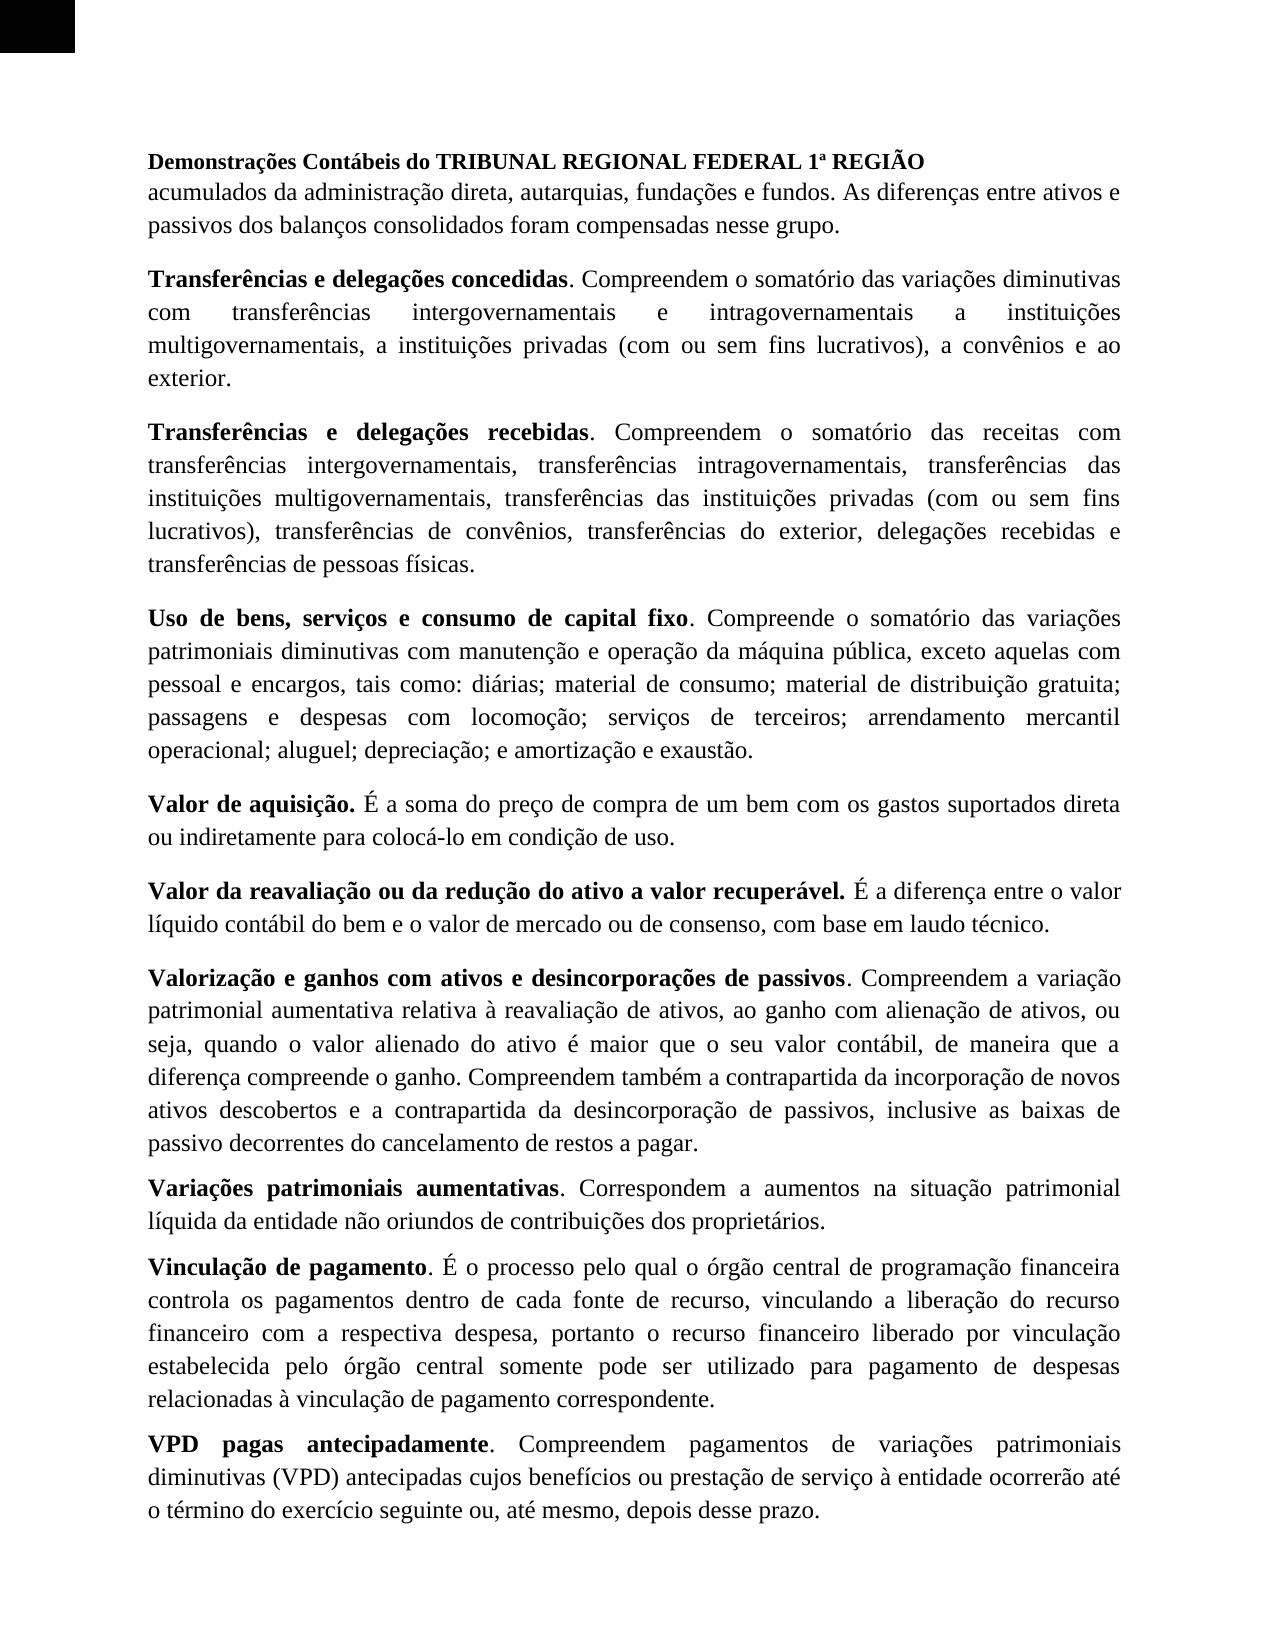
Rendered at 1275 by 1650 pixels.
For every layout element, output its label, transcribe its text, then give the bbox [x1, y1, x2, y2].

text Vinculação de pagamento. É o processo pelo qual o órgão central de programação financeira controla os pagamentos dentro de cada fonte de recurso, vinculando a liberação do recurso financeiro com a respectiva despesa, portanto o recurso financeiro liberado por vinculação estabelecida pelo órgão central somente pode ser utilizado para pagamento de despesas relacionadas à vinculação de pagamento correspondente. [148, 1252, 1121, 1413]
text acumulados da administração direta, autarquias, fundações e fundos. As diferenças entre ativos e passivos dos balanços consolidados foram compensadas nesse grupo. [148, 177, 1121, 239]
text Transferências e delegações concedidas. Compreendem o somatório das variações diminutivas com transferências intergovernamentais e intragovernamentais a instituições multigovernamentais, a instituições privadas (com ou sem fins lucrativos), a convênios e ao exterior. [148, 264, 1121, 392]
text Valor da reavaliação ou da redução do ativo a valor recuperável. É a diferença entre o valor líquido contábil do bem e o valor de mercado ou de consenso, com base em laudo técnico. [148, 876, 1121, 937]
text Valorização e ganhos com ativos e desincorporações de passivos. Compreendem a variação patrimonial aumentativa relativa à reavaliação de ativos, ao ganho com alienação de ativos, ou seja, quando o valor alienado do ativo é maior que o seu valor contábil, de maneira que a diferença compreende o ganho. Compreendem também a contrapartida da incorporação de novos ativos descobertos e a contrapartida da desincorporação de passivos, inclusive as baixas de passivo decorrentes do cancelamento de restos a pagar. [148, 963, 1121, 1156]
text Uso de bens, serviços e consumo de capital fixo. Compreende o somatório das variações patrimoniais diminutivas com manutenção e operação da máquina pública, exceto aquelas com pessoal e encargos, tais como: diárias; material de consumo; material de distribuição gratuita; passagens e despesas com locomoção; serviços de terceiros; arrendamento mercantil operacional; aluguel; depreciação; e amortização e exaustão. [148, 603, 1121, 764]
text Variações patrimoniais aumentativas. Correspondem a aumentos na situação patrimonial líquida da entidade não oriundos de contribuições dos proprietários. [148, 1173, 1121, 1235]
text VPD pagas antecipadamente. Compreendem pagamentos de variações patrimoniais diminutivas (VPD) antecipadas cujos benefícios ou prestação de serviço à entidade ocorrerão até o término do exercício seguinte ou, até mesmo, depois desse prazo. [148, 1429, 1121, 1524]
text Valor de aquisição. É a soma do preço de compra de um bem com os gastos suportados direta ou indiretamente para colocá-lo em condição de uso. [148, 789, 1121, 851]
text Transferências e delegações recebidas. Compreendem o somatório das receitas com transferências intergovernamentais, transferências intragovernamentais, transferências das instituições multigovernamentais, transferências das instituições privadas (com ou sem fins lucrativos), transferências de convênios, transferências do exterior, delegações recebidas e transferências de pessoas físicas. [148, 417, 1121, 578]
